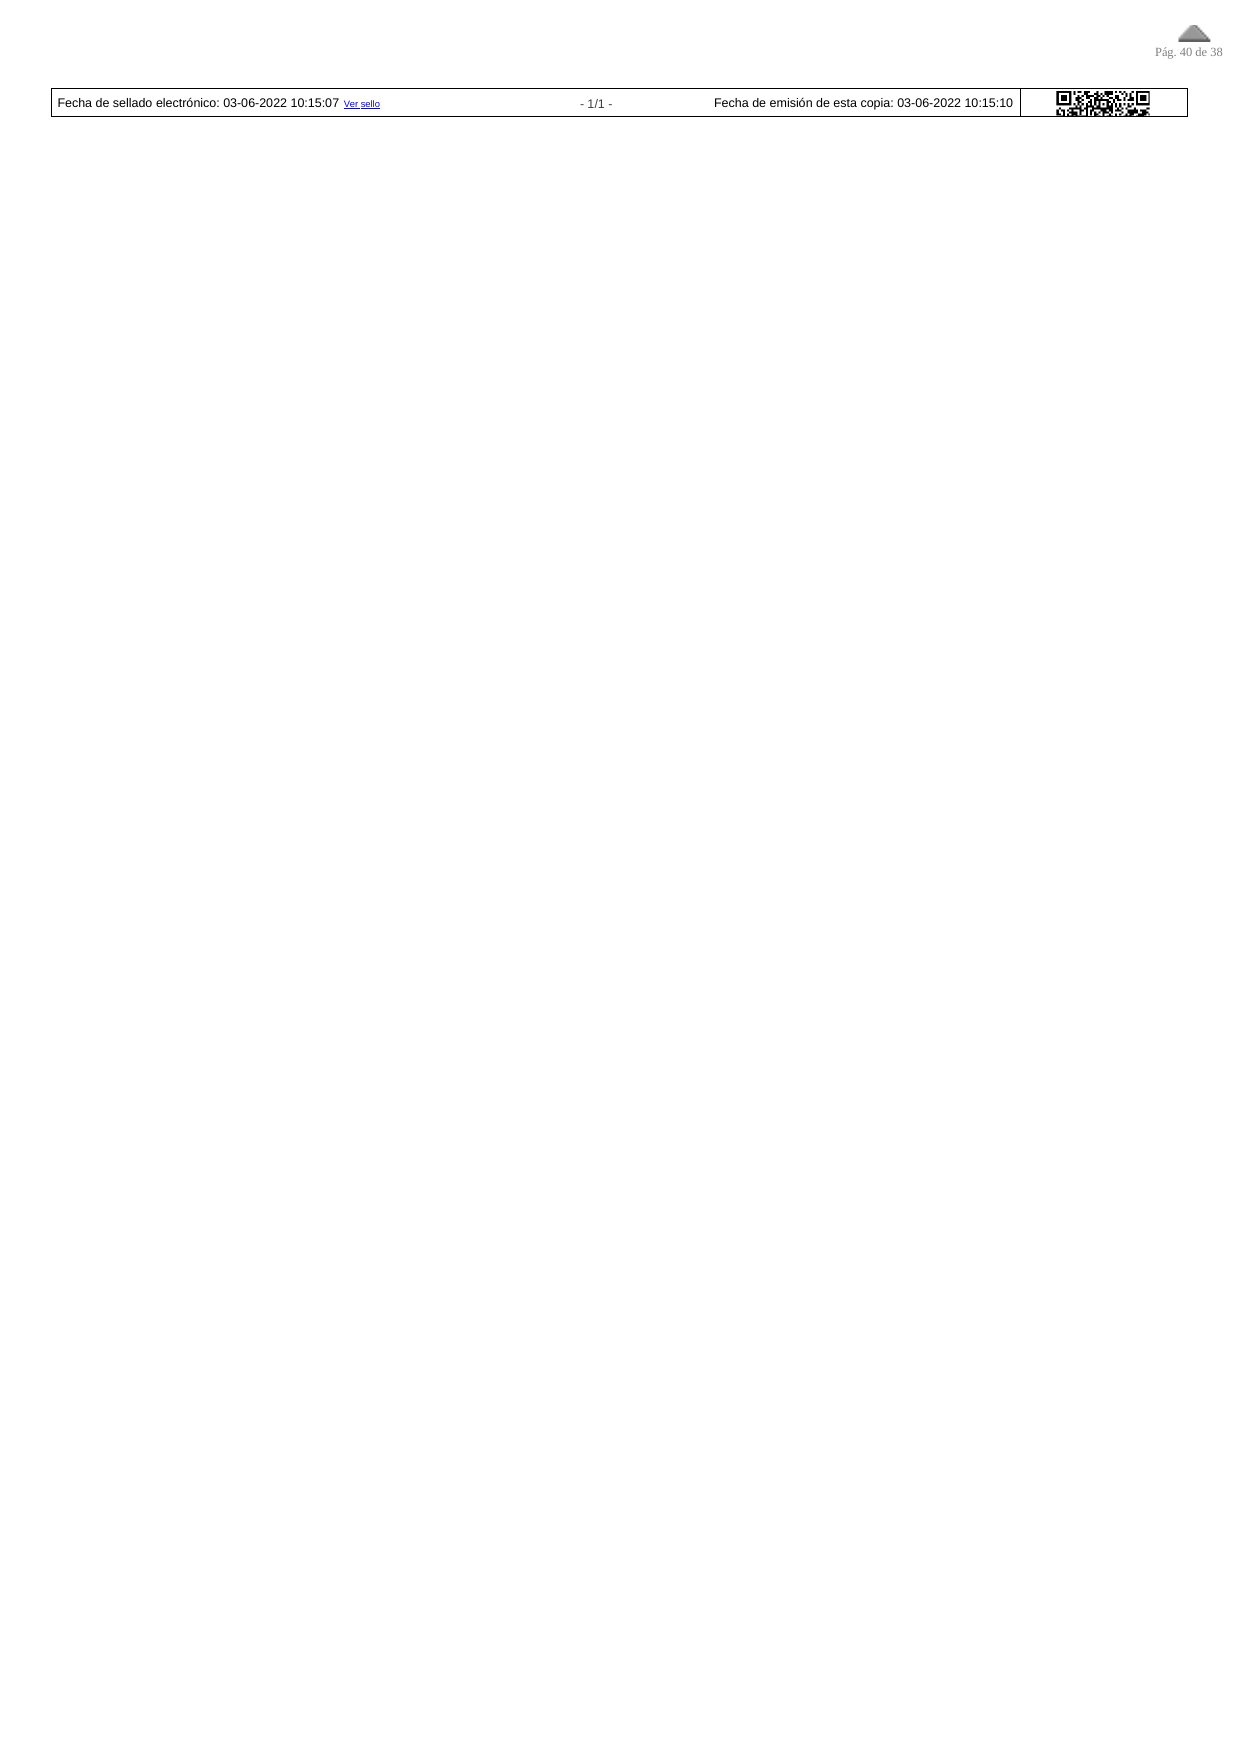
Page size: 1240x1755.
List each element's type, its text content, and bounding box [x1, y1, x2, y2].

table_header [1021, 89, 1187, 116]
table_cell Fecha de sellado electrónico: 03-06-2022 10:15:07 Ver sello - 1/1 - Fecha de emisión de esta copia: 03-06-2022 10:15:10 [52, 89, 1020, 116]
